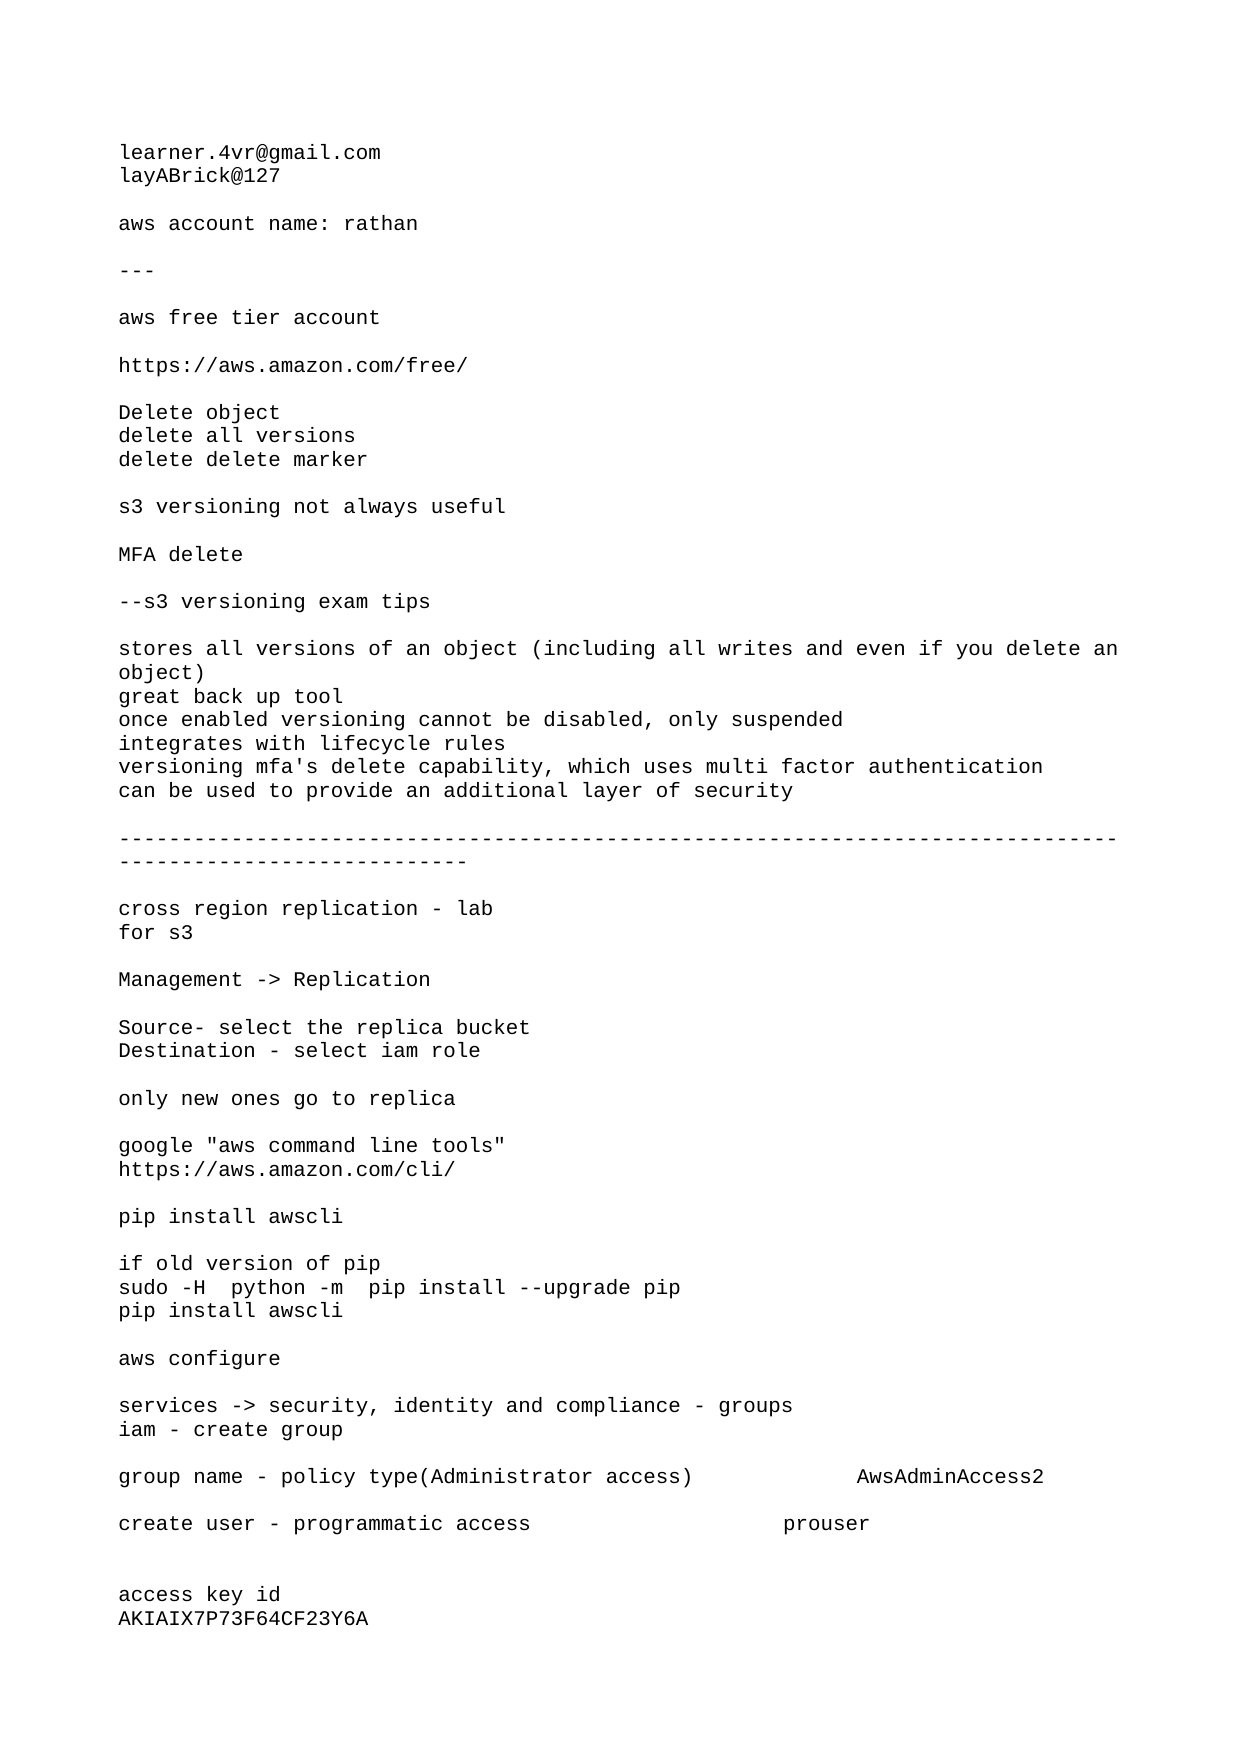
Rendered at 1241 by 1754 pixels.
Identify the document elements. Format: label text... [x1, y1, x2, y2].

text versioning mfa's delete capability, which uses multi factor authentication [118, 757, 1122, 780]
text great back up tool [118, 686, 1122, 709]
text pip install awscli [118, 1206, 1122, 1229]
text stores all versions of an object (including all writes and even if you delete an object) [118, 638, 1122, 686]
text aws account name: rathan [118, 213, 1122, 236]
text learner.4vr@gmail.com [118, 142, 1122, 165]
text AKIAIX7P73F64CF23Y6A [118, 1608, 1122, 1631]
text once enabled versioning cannot be disabled, only suspended [118, 709, 1122, 733]
text Destination - select iam role [118, 1040, 1122, 1064]
text s3 versioning not always useful [118, 496, 1122, 520]
text delete delete marker [118, 449, 1122, 473]
text cross region replication - lab [118, 898, 1122, 922]
text pip install awscli [118, 1300, 1122, 1324]
text --s3 versioning exam tips [118, 591, 1122, 615]
text https://aws.amazon.com/free/ [118, 354, 1122, 378]
text aws configure [118, 1348, 1122, 1371]
text https://aws.amazon.com/cli/ [118, 1158, 1122, 1182]
text can be used to provide an additional layer of security [118, 780, 1122, 804]
text integrates with lifecycle rules [118, 733, 1122, 757]
text only new ones go to replica [118, 1088, 1122, 1111]
text for s3 [118, 922, 1122, 946]
text services -> security, identity and compliance - groups [118, 1395, 1122, 1419]
text sudo -H python -m pip install --upgrade pip [118, 1277, 1122, 1300]
text if old version of pip [118, 1253, 1122, 1277]
text google "aws command line tools" [118, 1135, 1122, 1158]
text --- [118, 260, 1122, 284]
text Source- select the replica bucket [118, 1017, 1122, 1040]
text aws free tier account [118, 307, 1122, 331]
text access key id [118, 1584, 1122, 1608]
text create user - programmatic access prouser [118, 1513, 1122, 1537]
text ------------------------------------------------------------------------------------------------------------ [118, 827, 1122, 875]
text group name - policy type(Administrator access) AwsAdminAccess2 [118, 1466, 1122, 1489]
text layABrick@127 [118, 165, 1122, 189]
text delete all versions [118, 426, 1122, 449]
text Management -> Replication [118, 969, 1122, 993]
text MFA delete [118, 544, 1122, 567]
text iam - create group [118, 1419, 1122, 1442]
text Delete object [118, 402, 1122, 426]
